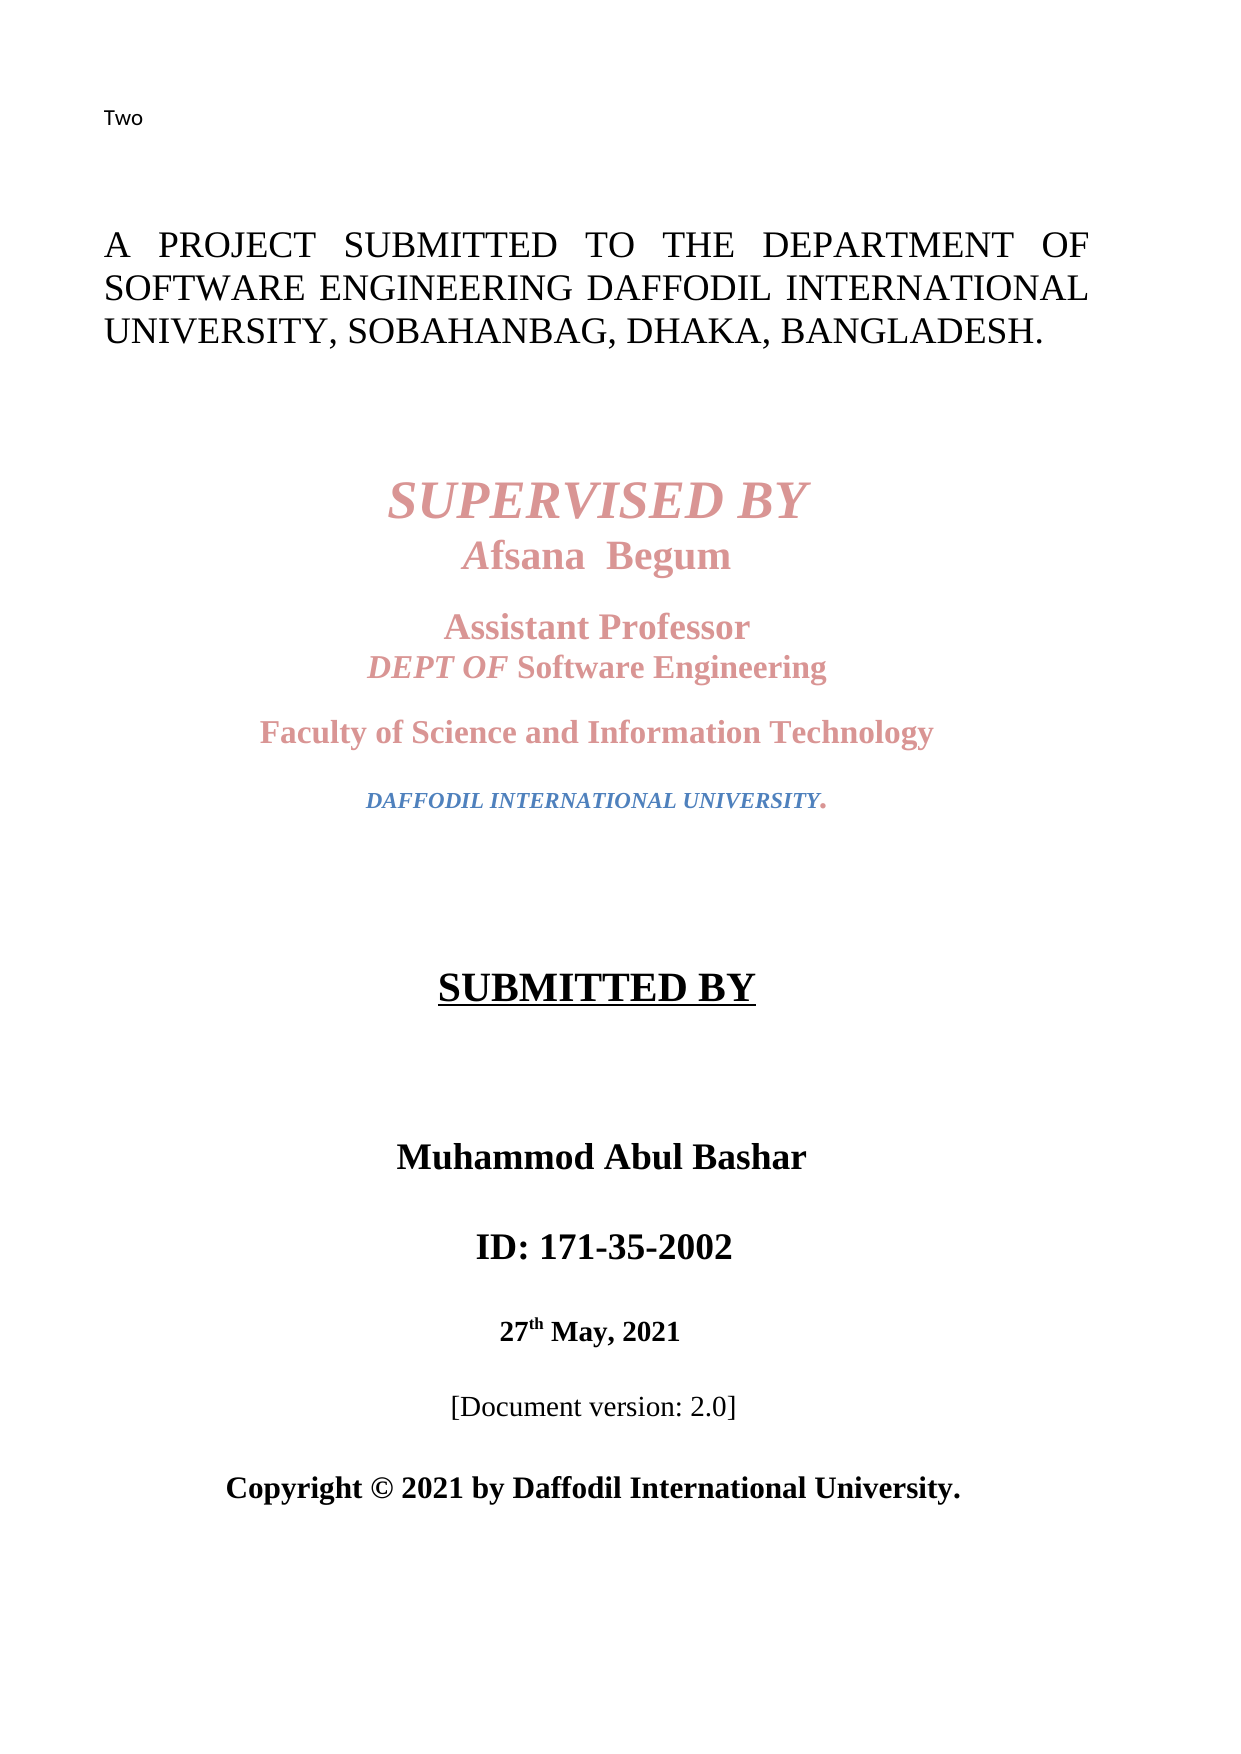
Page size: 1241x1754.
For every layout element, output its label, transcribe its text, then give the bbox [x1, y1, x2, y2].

text SUBMITTED BY [103, 962, 1090, 1010]
text [Document version: 2.0] [103, 1389, 1090, 1423]
text Afsana Begum [103, 530, 1090, 578]
text DAFFODIL INTERNATIONAL UNIVERSITY. [103, 777, 1090, 815]
text A PROJECT SUBMITTED TO THE DEPARTMENT OF SOFTWARE ENGINEERING DAFFODIL INTERNATIONAL UNIVERSITY, SOBAHANBAG, DHAKA, BANGLADESH. [103, 223, 1090, 352]
text Copyright © 2021 by Daffodil International University. [103, 1469, 1090, 1505]
text DEPT OF Software Engineering [103, 647, 1090, 686]
text 27th May, 2021 [103, 1314, 1090, 1347]
text Muhammod Abul Bashar [103, 1134, 1090, 1178]
text Faculty of Science and Information Technology [103, 712, 1090, 751]
text SUPERVISED BY [103, 468, 1090, 530]
text Assistant Professor [103, 604, 1090, 647]
text ID: 171-35-2002 [103, 1224, 1090, 1267]
